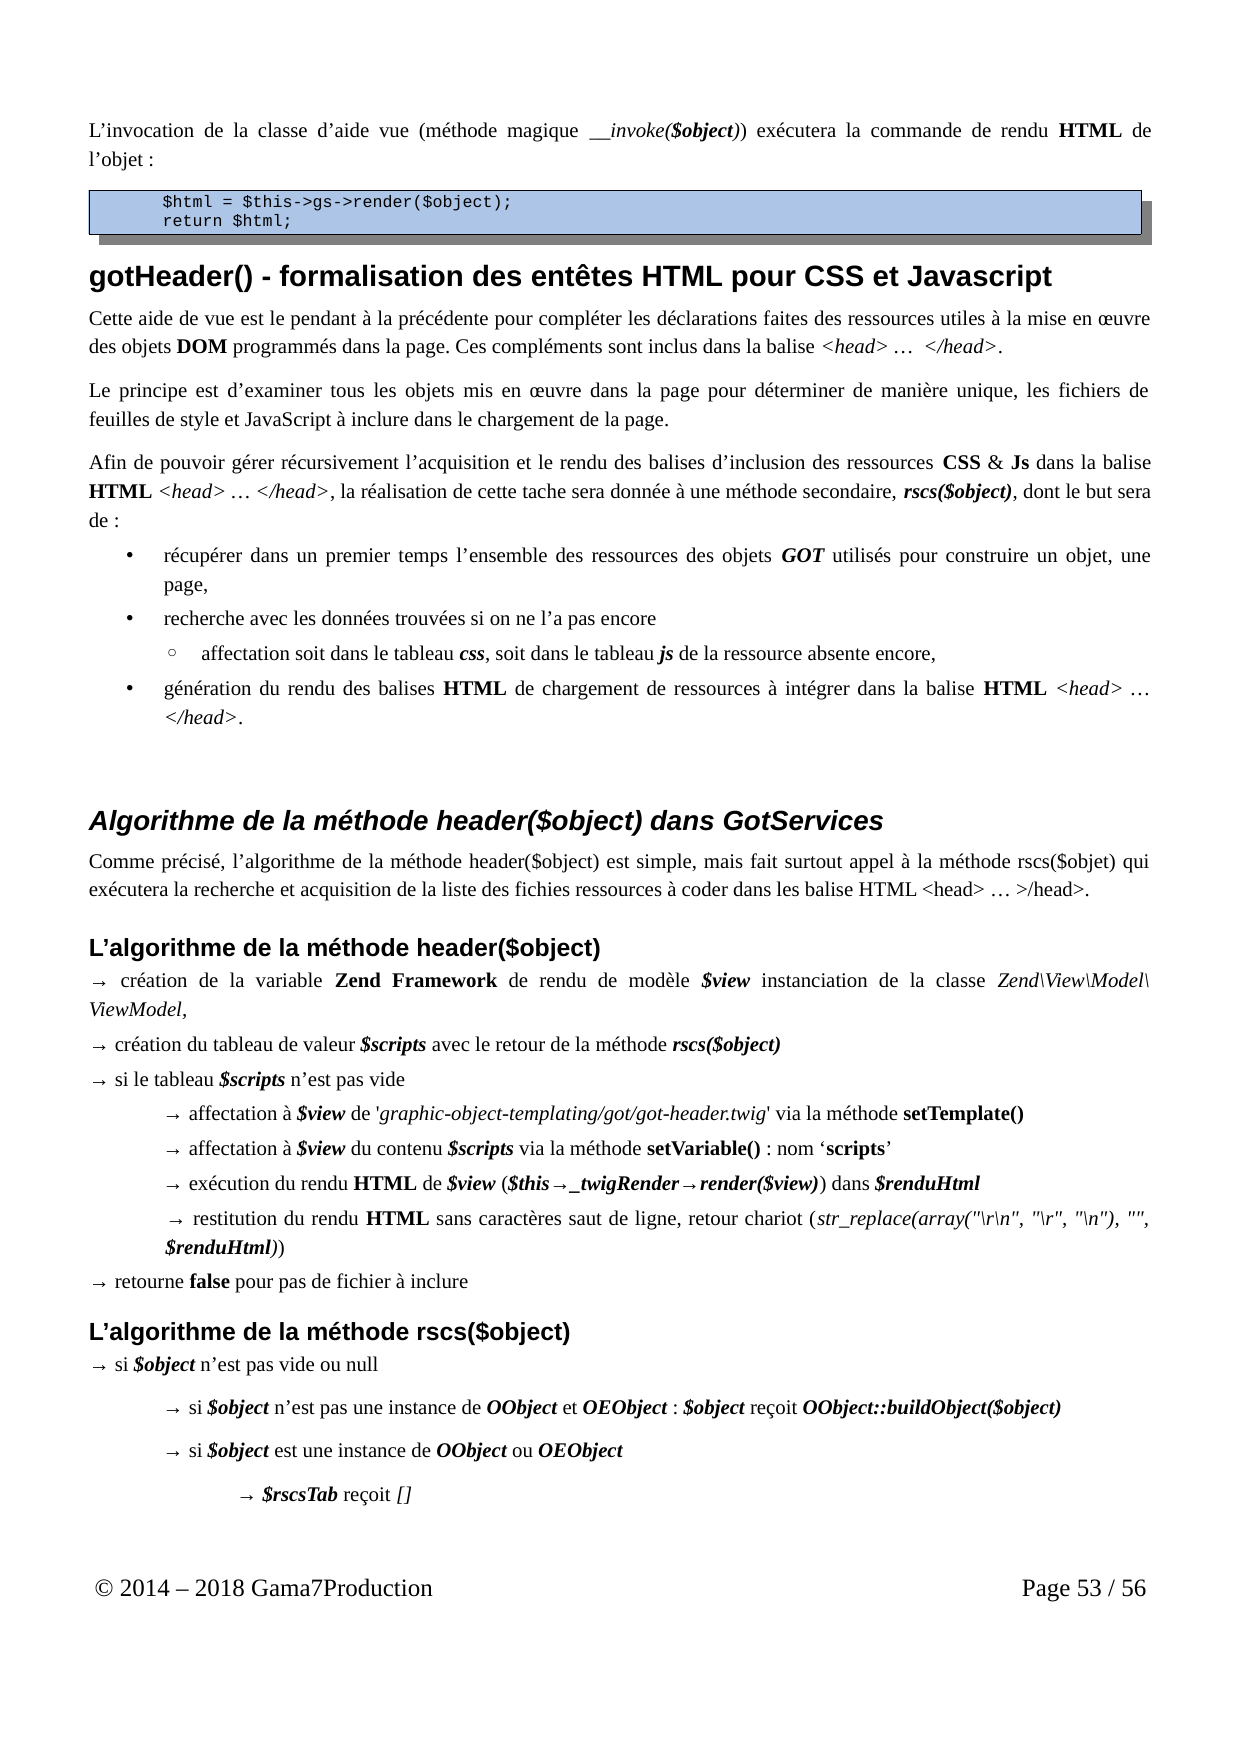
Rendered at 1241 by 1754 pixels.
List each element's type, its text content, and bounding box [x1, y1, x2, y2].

text → si $object n’est pas une instance de OObject et OEObject : $object reçoit OObject::buildObject($object) [88, 1395, 1152, 1419]
text → restitution du rendu HTML sans caractères saut de ligne, retour chariot (str_replace(array("\r\n", "\r", "\n"), "", $renduHtml)) [165, 1206, 1152, 1259]
list affectation soit dans le tableau css, soit dans le tableau js de la ressource absente encore, [163, 641, 1152, 665]
text → si $object est une instance de OObject ou OEObject [88, 1438, 1152, 1462]
list génération du rendu des balises HTML de chargement de ressources à intégrer dans la balise HTML <head> … </head>. [126, 676, 1152, 729]
subtitle Algorithme de la méthode header($object) dans GotServices [88, 804, 1152, 836]
text → retourne false pour pas de fichier à inclure [88, 1269, 1152, 1293]
text → exécution du rendu HTML de $view ($this→_twigRender→render($view)) dans $renduHtml [88, 1171, 1152, 1195]
text L’invocation de la classe d’aide vue (méthode magique __invoke($object)) exécutera la commande de rendu HTML de l’objet : [88, 118, 1152, 171]
text → $rscsTab reçoit [] [88, 1482, 1152, 1506]
text return $html; [90, 209, 1141, 234]
subtitle gotHeader() - formalisation des entêtes HTML pour CSS et Javascript [88, 259, 1152, 293]
text → création de la variable Zend Framework de rendu de modèle $view instanciation de la classe Zend\View\Model\ViewModel, [88, 968, 1152, 1021]
text Afin de pouvoir gérer récursivement l’acquisition et le rendu des balises d’inclusion des ressources CSS & Js dans la balise HTML <head> … </head>, la réalisation de cette tache sera donnée à une méthode secondaire, rscs($object), dont le but sera de : [88, 450, 1152, 532]
text Le principe est d’examiner tous les objets mis en œuvre dans la page pour déterminer de manière unique, les fichiers de feuilles de style et JavaScript à inclure dans le chargement de la page. [88, 378, 1152, 431]
text Cette aide de vue est le pendant à la précédente pour compléter les déclarations faites des ressources utiles à la mise en œuvre des objets DOM programmés dans la page. Ces compléments sont inclus dans la balise <head> … </head>. [88, 306, 1152, 358]
list récupérer dans un premier temps l’ensemble des ressources des objets GOT utilisés pour construire un objet, une page, [126, 543, 1152, 596]
text → si $object n’est pas vide ou null [88, 1351, 1152, 1376]
list recherche avec les données trouvées si on ne l’a pas encore [126, 606, 1152, 630]
text → si le tableau $scripts n’est pas vide [88, 1067, 1152, 1091]
text $html = $this->gs->render($object); [90, 191, 1141, 209]
subtitle L’algorithme de la méthode rscs($object) [88, 1317, 1152, 1345]
text Comme précisé, l’algorithme de la méthode header($object) est simple, mais fait surtout appel à la méthode rscs($objet) qui exécutera la recherche et acquisition de la liste des fichies ressources à coder dans les balise HTML <head> … >/head>. [88, 848, 1152, 901]
subtitle L’algorithme de la méthode header($object) [88, 933, 1152, 962]
text → création du tableau de valeur $scripts avec le retour de la méthode rscs($object) [88, 1032, 1152, 1056]
text → affectation à $view du contenu $scripts via la méthode setVariable() : nom ‘scripts’ [88, 1136, 1152, 1160]
text → affectation à $view de 'graphic-object-templating/got/got-header.twig' via la méthode setTemplate() [88, 1101, 1152, 1125]
